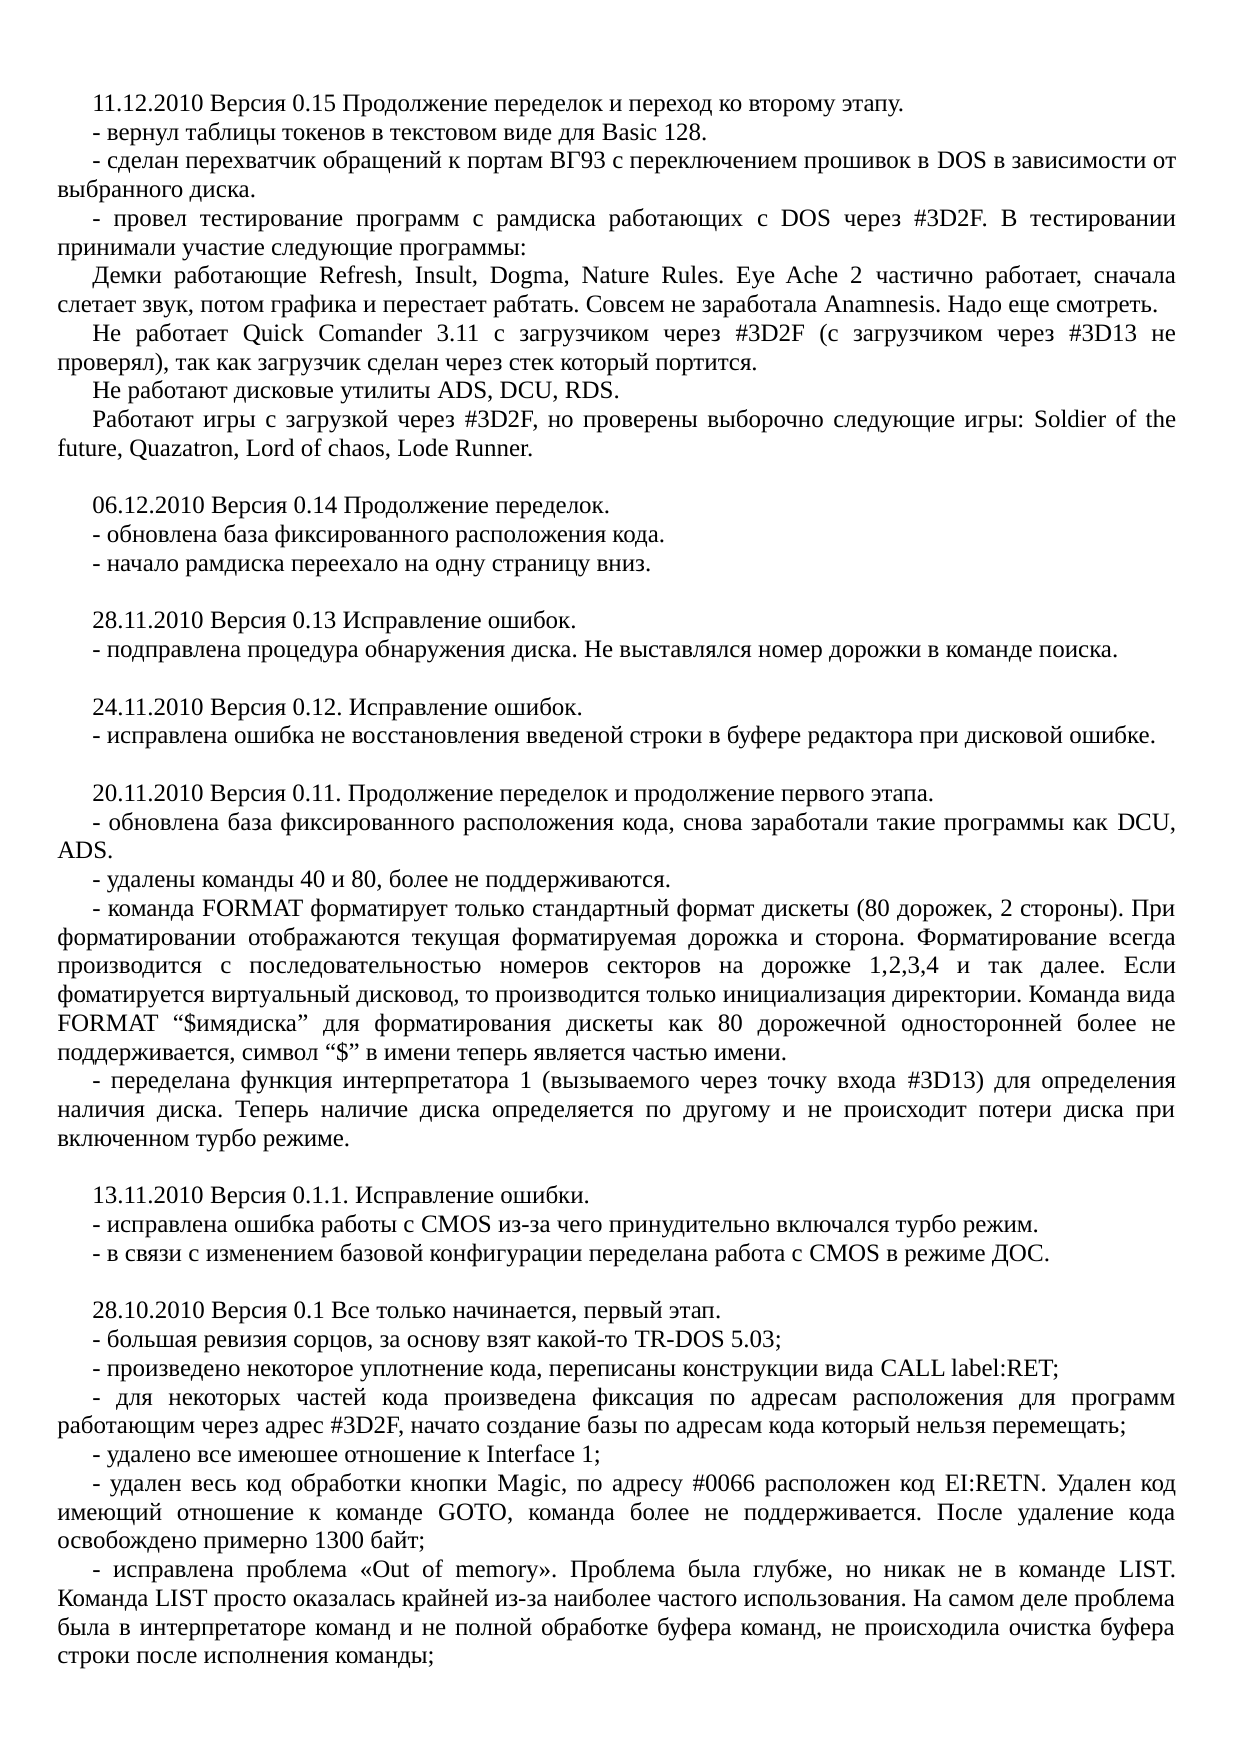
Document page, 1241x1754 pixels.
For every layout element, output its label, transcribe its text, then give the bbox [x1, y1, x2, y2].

text - удалено все имеюшее отношение к Interface 1; [57, 1439, 1176, 1468]
text - исправлена проблема «Out of memory». Проблема была глубже, но никак не в команде LIST. Команда LIST просто оказалась крайней из-за наиболее частого использования. На самом деле проблема была в интерпретаторе команд и не полной обработке буфера команд, не происходила очистка буфера строки после исполнения команды; [57, 1554, 1176, 1669]
text - большая ревизия сорцов, за основу взят какой-то TR-DOS 5.03; [57, 1324, 1176, 1353]
text - исправлена ошибка не восстановления введеной строки в буфере редактора при дисковой ошибке. [57, 721, 1176, 749]
text - сделан перехватчик обращений к портам ВГ93 с переключением прошивок в DOS в зависимости от выбранного диска. [57, 146, 1176, 203]
text - обновлена база фиксированного расположения кода, снова заработали такие программы как DCU, ADS. [57, 807, 1176, 864]
text - удалены команды 40 и 80, более не поддерживаются. [57, 864, 1176, 893]
text Не работает Quick Comander 3.11 с загрузчиком через #3D2F (с загрузчиком через #3D13 не проверял), так как загрузчик сделан через стек который портится. [57, 318, 1176, 376]
text 11.12.2010 Версия 0.15 Продолжение переделок и переход ко второму этапу. [57, 88, 1176, 117]
text - для некоторых частей кода произведена фиксация по адресам расположения для программ работающим через адрес #3D2F, начато создание базы по адресам кода который нельзя перемещать; [57, 1382, 1176, 1439]
text - удален весь код обработки кнопки Magic, по адресу #0066 расположен код EI:RETN. Удален код имеющий отношение к команде GOTO, команда более не поддерживается. После удаление кода освобождено примерно 1300 байт; [57, 1468, 1176, 1554]
text - обновлена база фиксированного расположения кода. [57, 519, 1176, 548]
text 13.11.2010 Версия 0.1.1. Исправление ошибки. [57, 1181, 1176, 1209]
text - провел тестирование программ с рамдиска работающих c DOS через #3D2F. В тестировании принимали участие следующие программы: [57, 203, 1176, 261]
text - команда FORMAT форматирует только стандартный формат дискеты (80 дорожек, 2 стороны). При форматировании отображаются текущая форматируемая дорожка и сторона. Форматирование всегда производится с последовательностью номеров секторов на дорожке 1,2,3,4 и так далее. Если фоматируется виртуальный дисковод, то производится только инициализация директории. Команда вида FORMAT “$имядиска” для форматирования дискеты как 80 дорожечной односторонней более не поддерживается, символ “$” в имени теперь является частью имени. [57, 893, 1176, 1066]
text Работают игры с загрузкой через #3D2F, но проверены выборочно следующие игры: Soldier of the future, Quazatron, Lord of chaos, Lode Runner. [57, 404, 1176, 462]
text - исправлена ошибка работы с CMOS из-за чего принудительно включался турбо режим. [57, 1209, 1176, 1238]
text 24.11.2010 Версия 0.12. Исправление ошибок. [57, 692, 1176, 721]
text - начало рамдиска переехало на одну страницу вниз. [57, 548, 1176, 577]
text Демки работающие Refresh, Insult, Dogma, Nature Rules. Eye Ache 2 частично работает, сначала слетает звук, потом графика и перестает рабтать. Совсем не заработала Anamnesis. Надо еще смотреть. [57, 261, 1176, 318]
text 06.12.2010 Версия 0.14 Продолжение переделок. [57, 491, 1176, 519]
text - переделана функция интерпретатора 1 (вызываемого через точку входа #3D13) для определения наличия диска. Теперь наличие диска определяется по другому и не происходит потери диска при включенном турбо режиме. [57, 1066, 1176, 1152]
text 28.11.2010 Версия 0.13 Исправление ошибок. [57, 606, 1176, 634]
text 28.10.2010 Версия 0.1 Все только начинается, первый этап. [57, 1296, 1176, 1324]
text Не работают дисковые утилиты ADS, DCU, RDS. [57, 376, 1176, 404]
text - в связи с изменением базовой конфигурации переделана работа с CMOS в режиме ДОС. [57, 1238, 1176, 1267]
text - вернул таблицы токенов в текстовом виде для Basic 128. [57, 117, 1176, 146]
text 20.11.2010 Версия 0.11. Продолжение переделок и продолжение первого этапа. [57, 778, 1176, 807]
text - подправлена процедура обнаружения диска. Не выставлялся номер дорожки в команде поиска. [57, 634, 1176, 663]
text - произведено некоторое уплотнение кода, переписаны конструкции вида CALL label:RET; [57, 1353, 1176, 1382]
